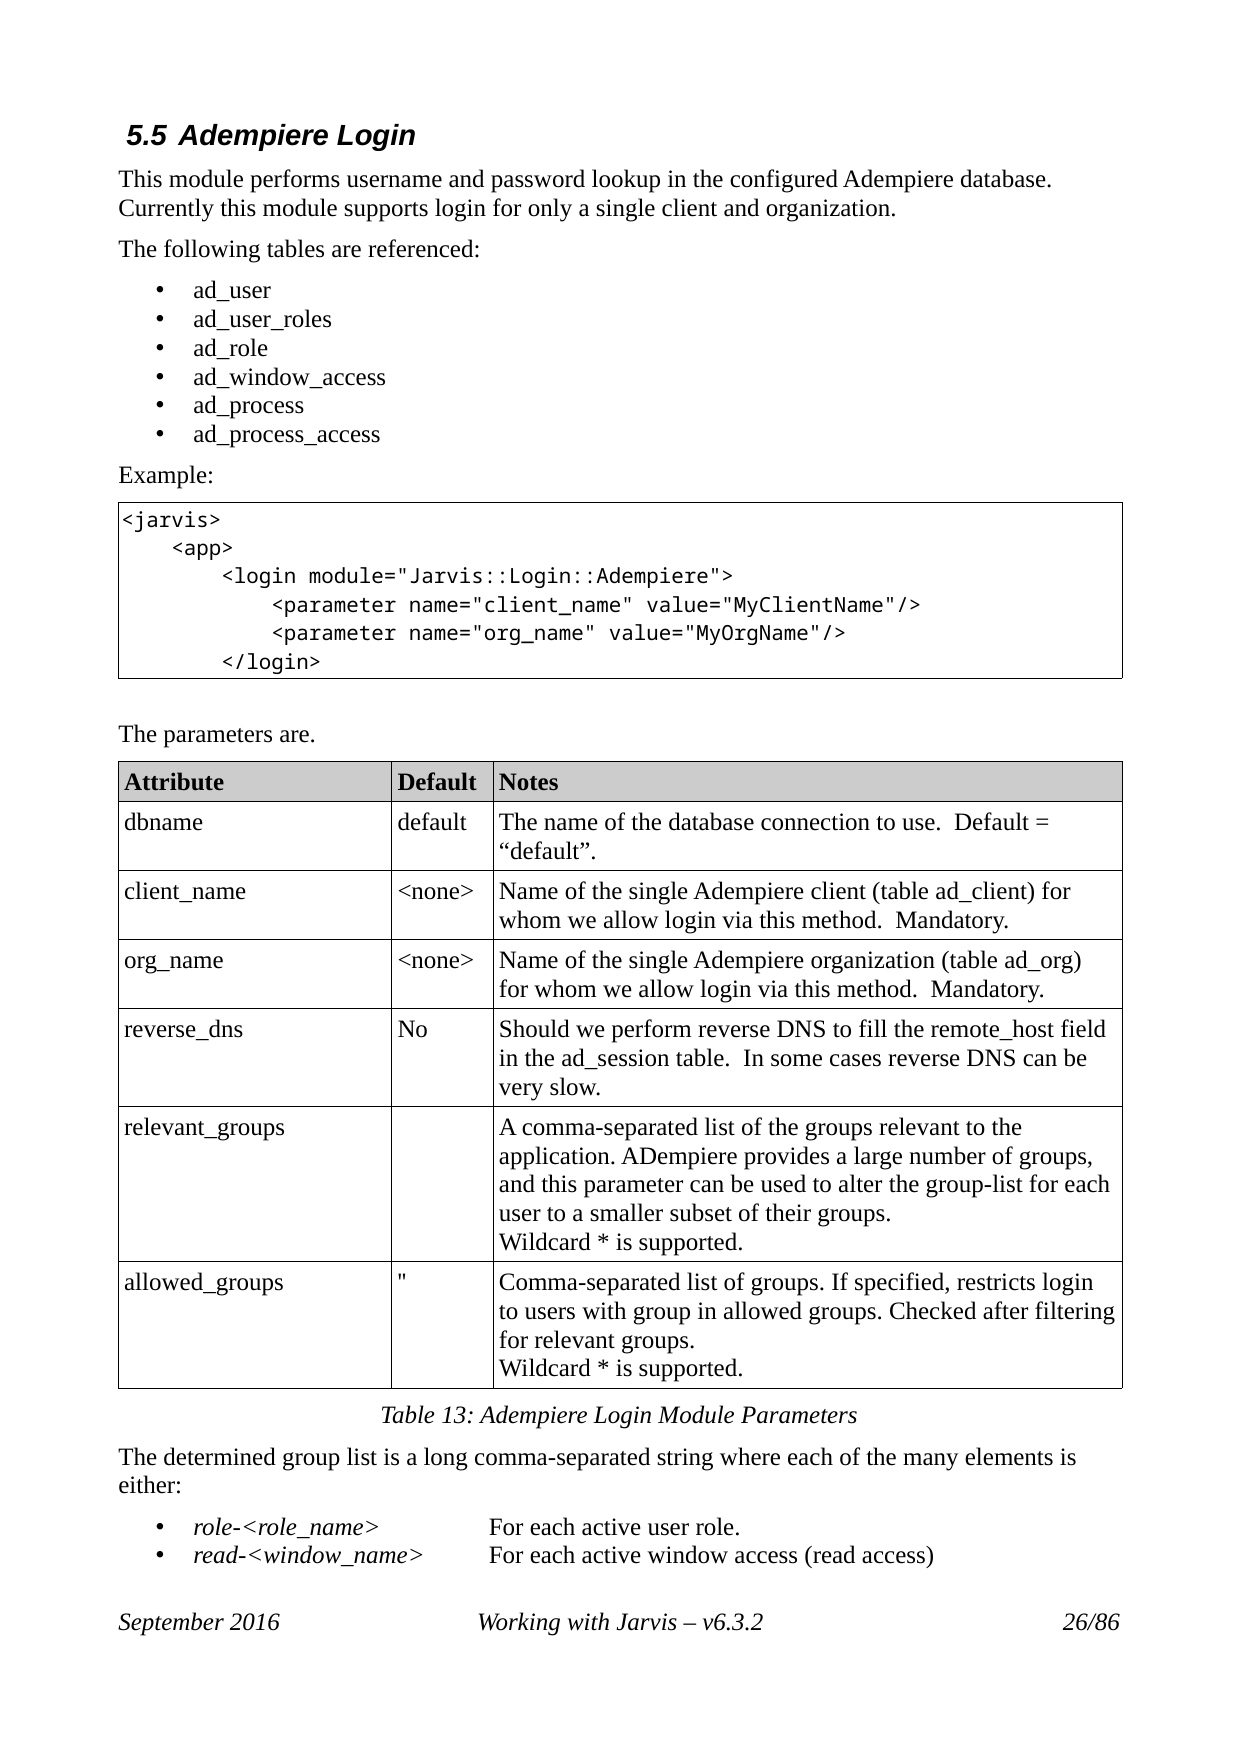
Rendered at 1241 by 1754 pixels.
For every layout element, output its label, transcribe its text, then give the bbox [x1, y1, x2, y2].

table_cell org_name [119, 940, 391, 1008]
text The parameters are. [118, 719, 1122, 748]
table_cell client_name [119, 871, 391, 939]
table_cell Should we perform reverse DNS to fill the remote_host field in the ad_session table. In some cases reverse DNS can be very slow. [494, 1009, 1122, 1106]
list ad_role [156, 333, 1122, 362]
table_cell A comma-separated list of the groups relevant to the application. ADempiere provides a large number of groups, and this parameter can be used to alter the group-list for each user to a smaller subset of their groups. Wildcard * is supported. [494, 1107, 1122, 1261]
table_cell allowed_groups [119, 1262, 391, 1388]
table_cell dbname [119, 802, 391, 870]
list ad_user [156, 275, 1122, 304]
text <jarvis> [119, 503, 1122, 530]
text Example: [118, 460, 1122, 489]
table_cell Name of the single Adempiere organization (table ad_org) for whom we allow login via this method. Mandatory. [494, 940, 1122, 1008]
table_cell The name of the database connection to use. Default = “default”. [494, 802, 1122, 870]
text <login module="Jarvis::Login::Adempiere"> [119, 558, 1122, 587]
text <parameter name="org_name" value="MyOrgName"/> [119, 615, 1122, 644]
table_cell <none> [392, 940, 493, 1008]
text <app> [119, 530, 1122, 558]
table_cell default [392, 802, 493, 870]
subtitle Adempiere Login [118, 118, 1122, 152]
text The following tables are referenced: [118, 234, 1122, 263]
list ad_process_access [156, 419, 1122, 448]
text <parameter name="client_name" value="MyClientName"/> [119, 587, 1122, 615]
list ad_process [156, 390, 1122, 419]
text This module performs username and password lookup in the configured Adempiere database. Currently this module supports login for only a single client and organization. [118, 164, 1122, 222]
table_header Default [392, 762, 493, 801]
table_cell Comma-separated list of groups. If specified, restricts login to users with group in allowed groups. Checked after filtering for relevant groups. Wildcard * is supported. [494, 1262, 1122, 1388]
table_header Attribute [119, 762, 391, 801]
table_cell '' [392, 1262, 493, 1388]
table_cell Name of the single Adempiere client (table ad_client) for whom we allow login via this method. Mandatory. [494, 871, 1122, 939]
table_cell reverse_dns [119, 1009, 391, 1106]
list ad_user_roles [156, 304, 1122, 333]
table_cell No [392, 1009, 493, 1106]
table_cell <none> [392, 871, 493, 939]
table_cell [392, 1107, 493, 1261]
table_header Notes [494, 762, 1122, 801]
list role-<role_name> For each active user role. [156, 1512, 1122, 1541]
text </login> [119, 644, 1122, 678]
list read-<window_name> For each active window access (read access) [156, 1541, 1122, 1569]
table_cell relevant_groups [119, 1107, 391, 1261]
text Table 13: Adempiere Login Module Parameters [118, 1401, 1122, 1429]
text The determined group list is a long comma-separated string where each of the many elements is either: [118, 1442, 1122, 1499]
list ad_window_access [156, 362, 1122, 390]
